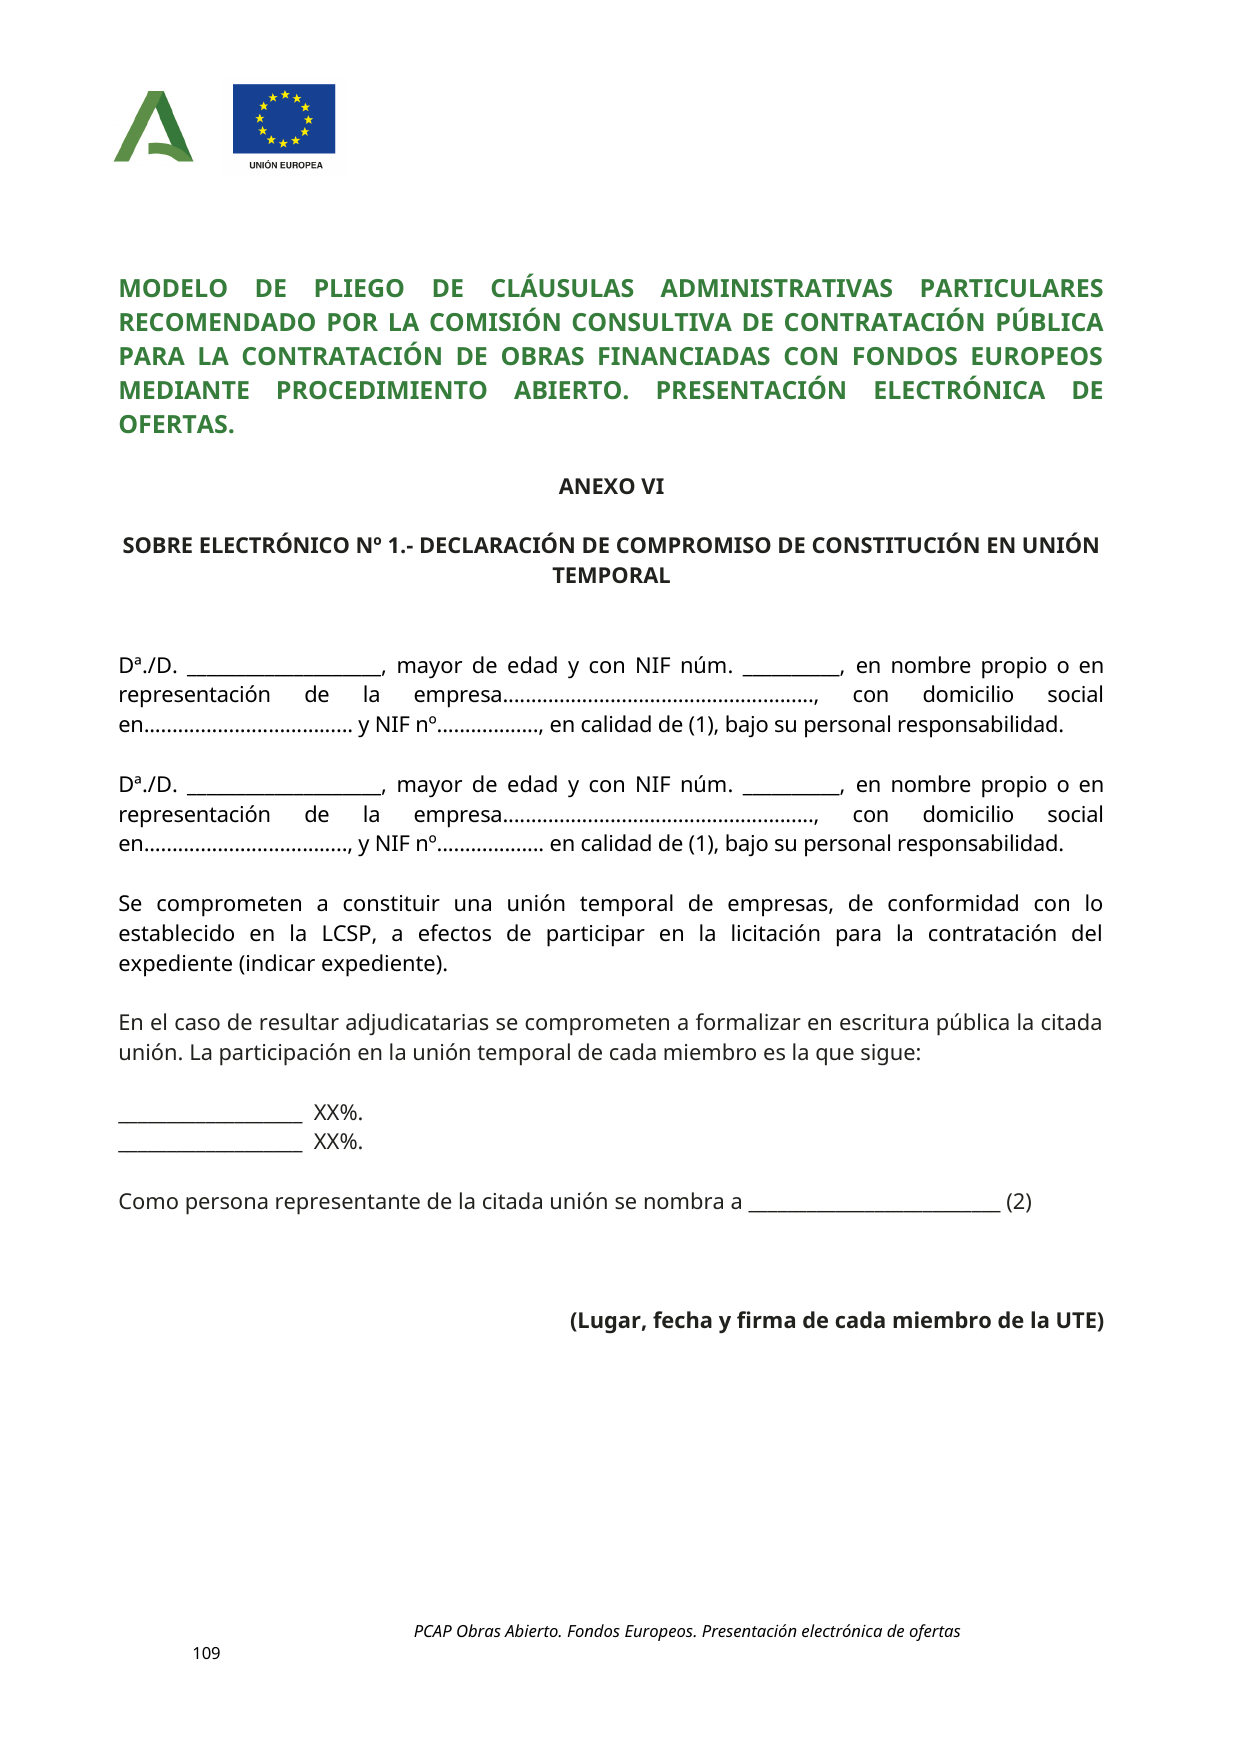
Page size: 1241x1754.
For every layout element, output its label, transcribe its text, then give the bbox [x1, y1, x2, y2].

text Se comprometen a constituir una unión temporal de empresas, de conformidad con lo establecido en la LCSP, a efectos de participar en la licitación para la contratación del expediente (indicar expediente). [118, 888, 1104, 977]
text MODELO DE PLIEGO DE CLÁUSULAS ADMINISTRATIVAS PARTICULARES RECOMENDADO POR LA COMISIÓN CONSULTIVA DE CONTRATACIÓN PÚBLICA PARA LA CONTRATACIÓN DE OBRAS FINANCIADAS CON FONDOS EUROPEOS MEDIANTE PROCEDIMIENTO ABIERTO. PRESENTACIÓN ELECTRÓNICA DE OFERTAS. [118, 271, 1104, 441]
text Como persona representante de la citada unión se nombra a __________________________ (2) [118, 1186, 1104, 1216]
picture [109, 86, 198, 166]
text SOBRE ELECTRÓNICO Nº 1.- DECLARACIÓN DE COMPROMISO DE CONSTITUCIÓN EN UNIÓN TEMPORAL [118, 531, 1104, 590]
text ___________________ XX%. [118, 1097, 1104, 1126]
text ___________________ XX%. [118, 1126, 1104, 1156]
text (Lugar, fecha y firma de cada miembro de la UTE) [118, 1305, 1104, 1335]
picture [221, 78, 347, 176]
text Dª./D. ____________________, mayor de edad y con NIF núm. __________, en nombre propio o en representación de la empresa......................................................., con domicilio social en...................................., y NIF nº................... en calidad de (1), bajo su personal responsabilidad. [118, 769, 1104, 858]
text ANEXO VI [118, 471, 1104, 501]
text Dª./D. ____________________, mayor de edad y con NIF núm. __________, en nombre propio o en representación de la empresa......................................................., con domicilio social en..................................... y NIF nº.................., en calidad de (1), bajo su personal responsabilidad. [118, 650, 1104, 739]
text En el caso de resultar adjudicatarias se comprometen a formalizar en escritura pública la citada unión. La participación en la unión temporal de cada miembro es la que sigue: [118, 1007, 1104, 1067]
